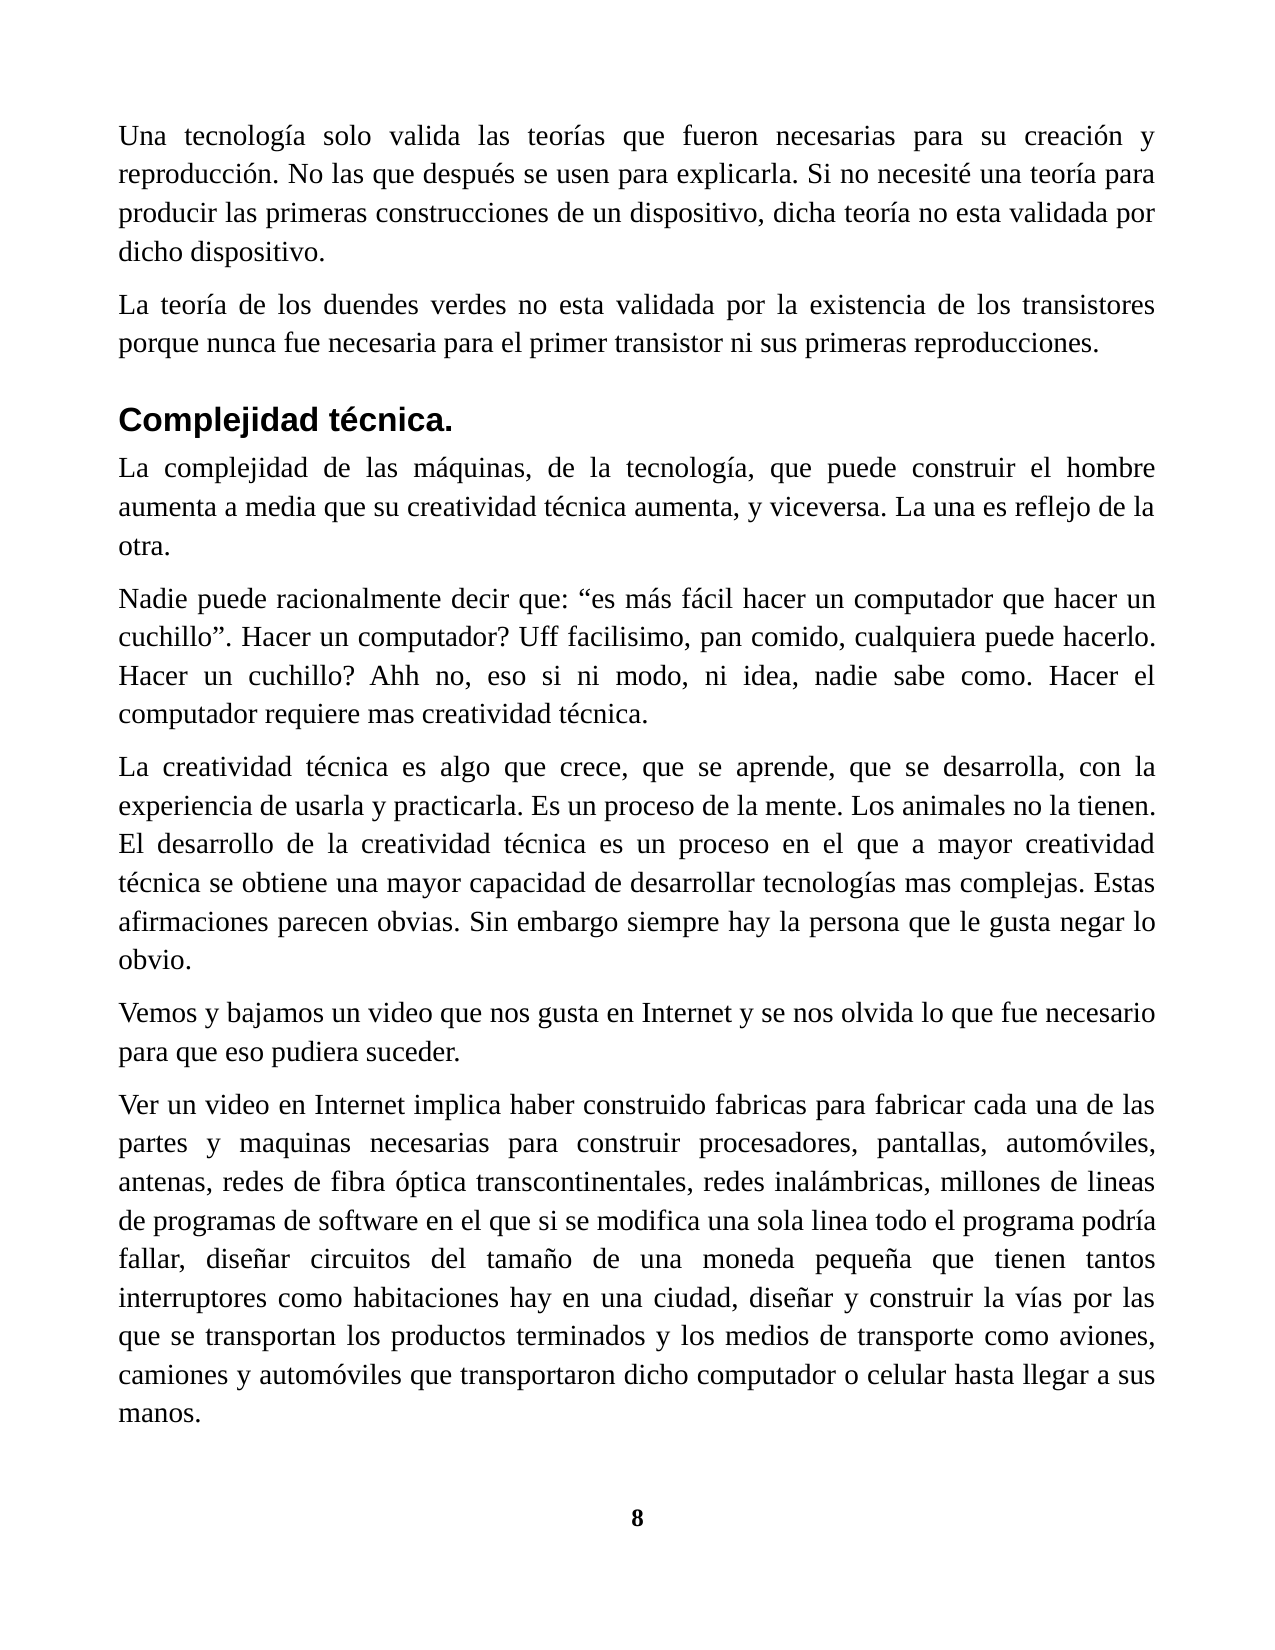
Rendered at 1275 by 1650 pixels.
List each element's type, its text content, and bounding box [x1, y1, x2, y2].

text La teoría de los duendes verdes no esta validada por la existencia de los transistores porque nunca fue necesaria para el primer transistor ni sus primeras reproducciones. [118, 287, 1157, 359]
text Una tecnología solo valida las teorías que fueron necesarias para su creación y reproducción. No las que después se usen para explicarla. Si no necesité una teoría para producir las primeras construcciones de un dispositivo, dicha teoría no esta validada por dicho dispositivo. [118, 118, 1157, 267]
text La creatividad técnica es algo que crece, que se aprende, que se desarrolla, con la experiencia de usarla y practicarla. Es un proceso de la mente. Los animales no la tienen. El desarrollo de la creatividad técnica es un proceso en el que a mayor creatividad técnica se obtiene una mayor capacidad de desarrollar tecnologías mas complejas. Estas afirmaciones parecen obvias. Sin embargo siempre hay la persona que le gusta negar lo obvio. [118, 749, 1157, 976]
text Ver un video en Internet implica haber construido fabricas para fabricar cada una de las partes y maquinas necesarias para construir procesadores, pantallas, automóviles, antenas, redes de fibra óptica transcontinentales, redes inalámbricas, millones de lineas de programas de software en el que si se modifica una sola linea todo el programa podría fallar, diseñar circuitos del tamaño de una moneda pequeña que tienen tantos interruptores como habitaciones hay en una ciudad, diseñar y construir la vías por las que se transportan los productos terminados y los medios de transporte como aviones, camiones y automóviles que transportaron dicho computador o celular hasta llegar a sus manos. [118, 1087, 1157, 1429]
subtitle Complejidad técnica. [118, 399, 1157, 438]
text Vemos y bajamos un video que nos gusta en Internet y se nos olvida lo que fue necesario para que eso pudiera suceder. [118, 995, 1157, 1067]
text Nadie puede racionalmente decir que: “es más fácil hacer un computador que hacer un cuchillo”. Hacer un computador? Uff facilisimo, pan comido, cualquiera puede hacerlo. Hacer un cuchillo? Ahh no, eso si ni modo, ni idea, nadie sabe como. Hacer el computador requiere mas creatividad técnica. [118, 581, 1157, 730]
text La complejidad de las máquinas, de la tecnología, que puede construir el hombre aumenta a media que su creatividad técnica aumenta, y viceversa. La una es reflejo de la otra. [118, 451, 1157, 561]
